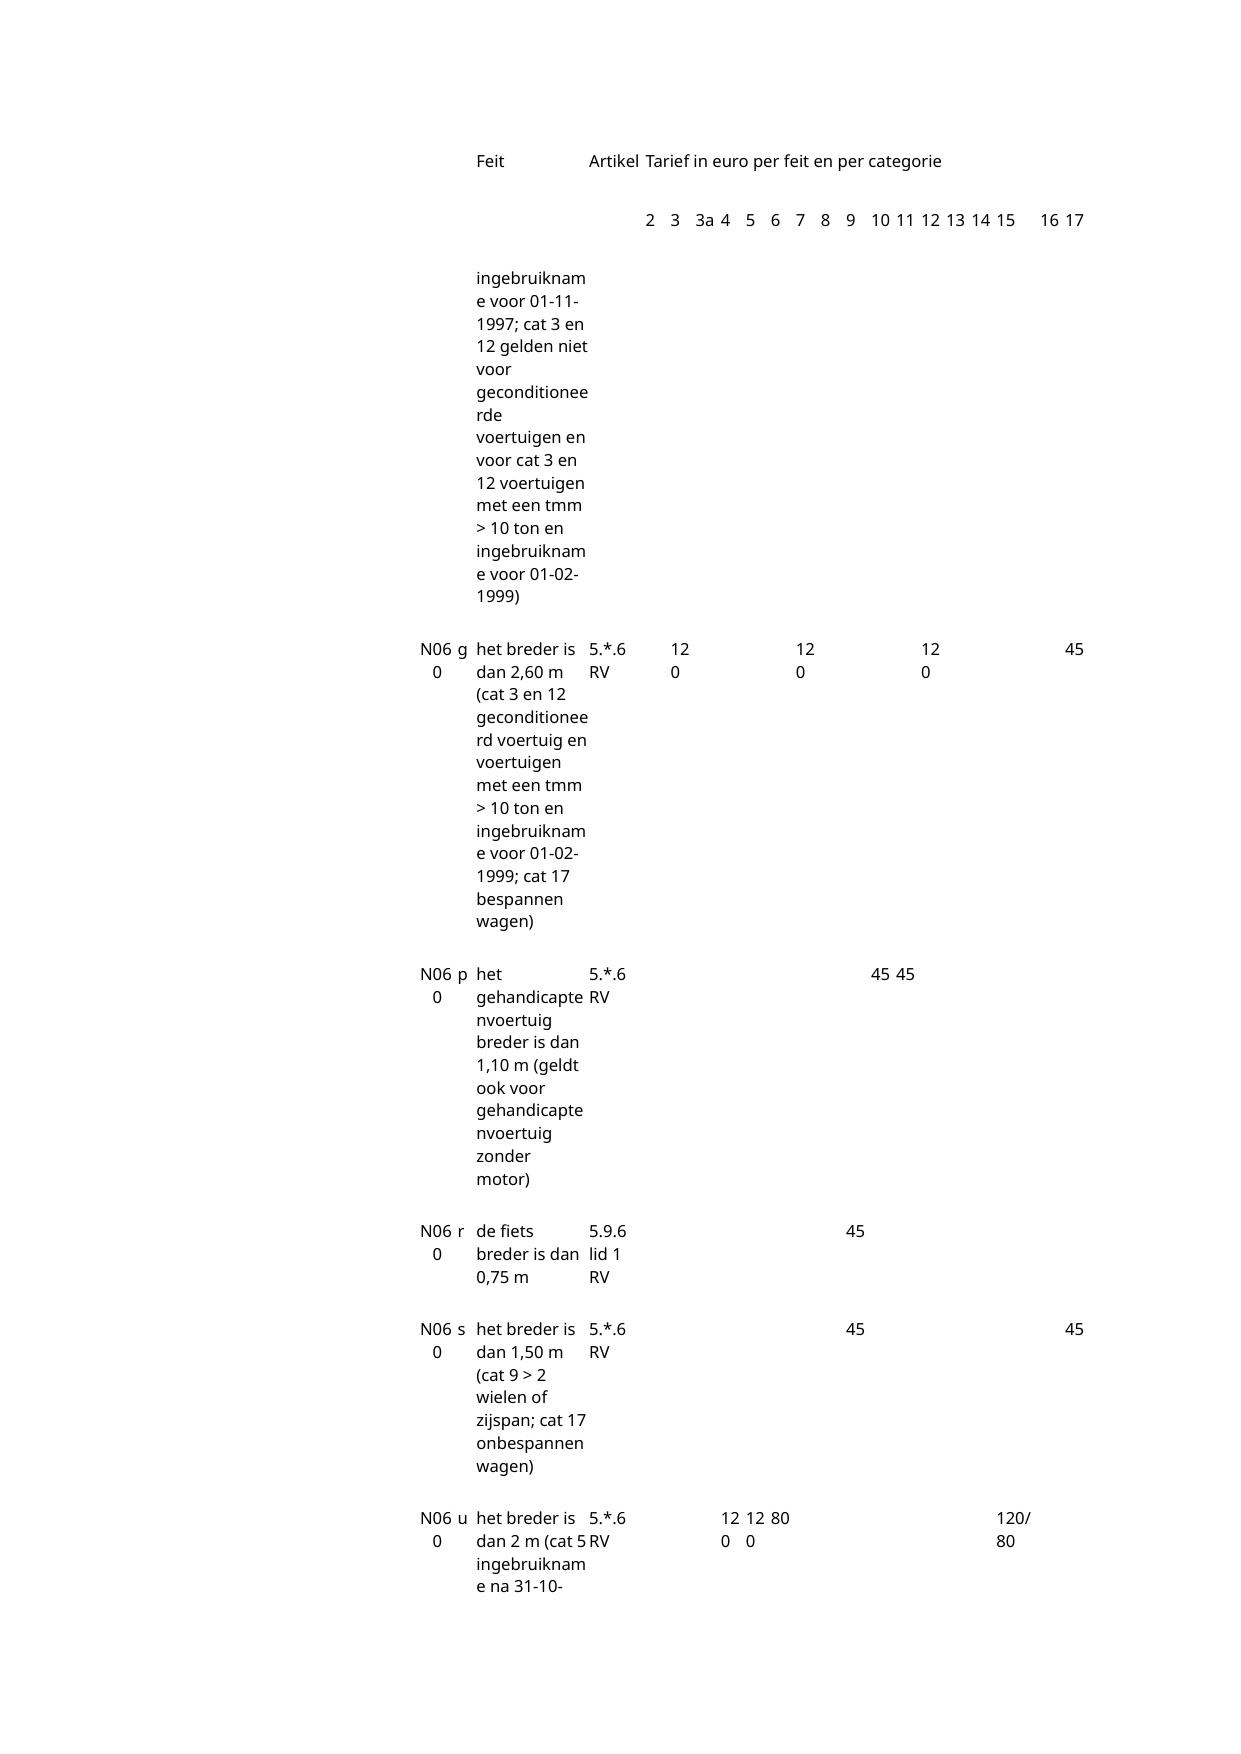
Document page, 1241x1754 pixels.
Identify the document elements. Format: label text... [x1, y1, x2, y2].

table_cell [771, 1220, 796, 1318]
table_cell 120 [721, 1507, 746, 1598]
table_cell [946, 963, 971, 1220]
table_cell 120/80 [996, 1507, 1040, 1598]
table_cell 060 [433, 638, 457, 963]
table_cell 45 [1065, 638, 1090, 963]
table_cell [695, 1507, 721, 1598]
table_cell N [420, 638, 432, 963]
table_cell het breder is dan 2,60 m (cat 3 en 12 geconditioneerd voertuig en voertuigen met een tmm > 10 ton en ingebruikname voor 01-02-1999; cat 17 bespannen wagen) [476, 638, 589, 963]
table_cell [670, 963, 695, 1220]
table_cell 5.9.6 lid 1 RV [589, 1220, 645, 1318]
table_cell [971, 1507, 996, 1598]
table_cell [871, 638, 896, 963]
table_cell N [420, 1507, 432, 1598]
table_cell 4 [721, 209, 746, 267]
table_cell 060 [433, 963, 457, 1220]
table_header [458, 150, 476, 208]
table_cell [771, 267, 796, 637]
table_cell [589, 267, 645, 637]
table_cell ingebruikname voor 01-11-1997; cat 3 en 12 gelden niet voor geconditioneerde voertuigen en voor cat 3 en 12 voertuigen met een tmm > 10 ton en ingebruikname voor 01-02-1999) [476, 267, 589, 637]
table_cell [458, 209, 476, 267]
table_cell [796, 267, 821, 637]
table_cell [846, 1507, 871, 1598]
table_cell [746, 267, 771, 637]
table_cell [821, 963, 846, 1220]
table_cell [821, 1220, 846, 1318]
table_cell [946, 1220, 971, 1318]
table_cell [1065, 963, 1090, 1220]
table_cell [921, 963, 946, 1220]
table_cell [433, 209, 457, 267]
table_cell N [420, 1220, 432, 1318]
table_cell [670, 1220, 695, 1318]
table_header Artikel [589, 150, 645, 208]
table_cell [796, 1318, 821, 1507]
table_cell [721, 267, 746, 637]
table_cell [771, 638, 796, 963]
table_cell [846, 963, 871, 1220]
table_cell [971, 638, 996, 963]
table_cell [796, 1507, 821, 1598]
table_cell [695, 963, 721, 1220]
table_cell [946, 1507, 971, 1598]
table_cell [921, 1507, 946, 1598]
table_cell [458, 267, 476, 637]
table_cell [695, 1318, 721, 1507]
table_cell 3 [670, 209, 695, 267]
table_cell 11 [896, 209, 921, 267]
table_cell 8 [821, 209, 846, 267]
table_cell [796, 963, 821, 1220]
table_cell 5 [746, 209, 771, 267]
table_cell [946, 638, 971, 963]
table_cell 12 [921, 209, 946, 267]
table_cell [645, 1507, 670, 1598]
table_cell [670, 267, 695, 637]
table_cell [871, 267, 896, 637]
table_cell [921, 267, 946, 637]
table_cell [996, 1318, 1040, 1507]
table_cell [971, 963, 996, 1220]
table_cell [695, 638, 721, 963]
table_cell [746, 638, 771, 963]
table_cell [1040, 1507, 1065, 1598]
table_cell [1065, 1220, 1090, 1318]
table_cell de fiets breder is dan 0,75 m [476, 1220, 589, 1318]
table_cell [946, 267, 971, 637]
table_cell 16 [1040, 209, 1065, 267]
table_cell 060 [433, 1318, 457, 1507]
table_cell [746, 1318, 771, 1507]
table_cell s [458, 1318, 476, 1507]
table_cell [871, 1220, 896, 1318]
table_cell [645, 267, 670, 637]
table_cell [589, 209, 645, 267]
table_cell 9 [846, 209, 871, 267]
table_cell [721, 963, 746, 1220]
table_cell 45 [846, 1220, 871, 1318]
table_cell [896, 1220, 921, 1318]
table_cell [971, 267, 996, 637]
table_cell [746, 1220, 771, 1318]
table_cell 3a [695, 209, 721, 267]
table_cell 120 [921, 638, 946, 963]
table_header Feit [476, 150, 589, 208]
table_cell [1040, 638, 1065, 963]
table_cell [896, 1507, 921, 1598]
table_cell N [420, 963, 432, 1220]
table_cell 6 [771, 209, 796, 267]
table_cell 17 [1065, 209, 1090, 267]
table_cell 5.*.6 RV [589, 963, 645, 1220]
table_cell [771, 963, 796, 1220]
table_cell 80 [771, 1507, 796, 1598]
table_cell 45 [896, 963, 921, 1220]
table_cell 45 [1065, 1318, 1090, 1507]
table_cell 120 [796, 638, 821, 963]
table_cell [721, 1220, 746, 1318]
table_cell 060 [433, 1507, 457, 1598]
table_cell 5.*.6 RV [589, 1507, 645, 1598]
table_cell [1040, 1220, 1065, 1318]
table_cell [996, 963, 1040, 1220]
table_cell [821, 267, 846, 637]
table_cell g [458, 638, 476, 963]
table_cell [1040, 1318, 1065, 1507]
table_cell [1040, 267, 1065, 637]
table_cell het breder is dan 1,50 m (cat 9 > 2 wielen of zijspan; cat 17 onbespannen wagen) [476, 1318, 589, 1507]
table_cell 13 [946, 209, 971, 267]
table_cell N [420, 1318, 432, 1507]
table_cell 7 [796, 209, 821, 267]
table_cell p [458, 963, 476, 1220]
table_cell r [458, 1220, 476, 1318]
table_cell [645, 638, 670, 963]
table_cell 060 [433, 1220, 457, 1318]
table_cell [846, 638, 871, 963]
table_cell N [420, 267, 432, 637]
table_header [420, 150, 432, 208]
table_cell [645, 963, 670, 1220]
table_cell [796, 1220, 821, 1318]
table_cell 120 [746, 1507, 771, 1598]
table_cell 45 [871, 963, 896, 1220]
table_cell [721, 1318, 746, 1507]
table_cell [821, 1507, 846, 1598]
table_cell 5.*.6 RV [589, 638, 645, 963]
table_cell 2 [645, 209, 670, 267]
table_cell [1040, 963, 1065, 1220]
table_cell [921, 1318, 946, 1507]
table_cell 120 [670, 638, 695, 963]
table_cell [921, 1220, 946, 1318]
table_cell [670, 1507, 695, 1598]
table_cell 10 [871, 209, 896, 267]
table_cell [670, 1318, 695, 1507]
table_cell [645, 1318, 670, 1507]
table_cell [695, 1220, 721, 1318]
table_cell [846, 267, 871, 637]
table_cell [996, 638, 1040, 963]
table_header Tarief in euro per feit en per categorie [645, 150, 1090, 208]
table_cell [476, 209, 589, 267]
table_cell [1065, 1507, 1090, 1598]
table_cell [996, 1220, 1040, 1318]
table_cell 5.*.6 RV [589, 1318, 645, 1507]
table_cell 14 [971, 209, 996, 267]
table_cell [896, 1318, 921, 1507]
table_cell [896, 638, 921, 963]
table_cell 45 [846, 1318, 871, 1507]
table_cell 15 [996, 209, 1040, 267]
table_cell [695, 267, 721, 637]
table_header [433, 150, 457, 208]
table_cell [821, 638, 846, 963]
table_cell [971, 1220, 996, 1318]
table_cell [946, 1318, 971, 1507]
table_cell 060 [433, 267, 457, 637]
table_cell [871, 1507, 896, 1598]
table_cell [996, 267, 1040, 637]
table_cell [645, 1220, 670, 1318]
table_cell [746, 963, 771, 1220]
table_cell [971, 1318, 996, 1507]
table_cell [721, 638, 746, 963]
table_cell [871, 1318, 896, 1507]
table_cell [771, 1318, 796, 1507]
table_cell het breder is dan 2 m (cat 5 ingebruikname na 31-10- [476, 1507, 589, 1598]
table_cell [821, 1318, 846, 1507]
table_cell u [458, 1507, 476, 1598]
table_cell [896, 267, 921, 637]
table_cell het gehandicaptenvoertuig breder is dan 1,10 m (geldt ook voor gehandicaptenvoertuig zonder motor) [476, 963, 589, 1220]
table_cell [1065, 267, 1090, 637]
table_cell [420, 209, 432, 267]
